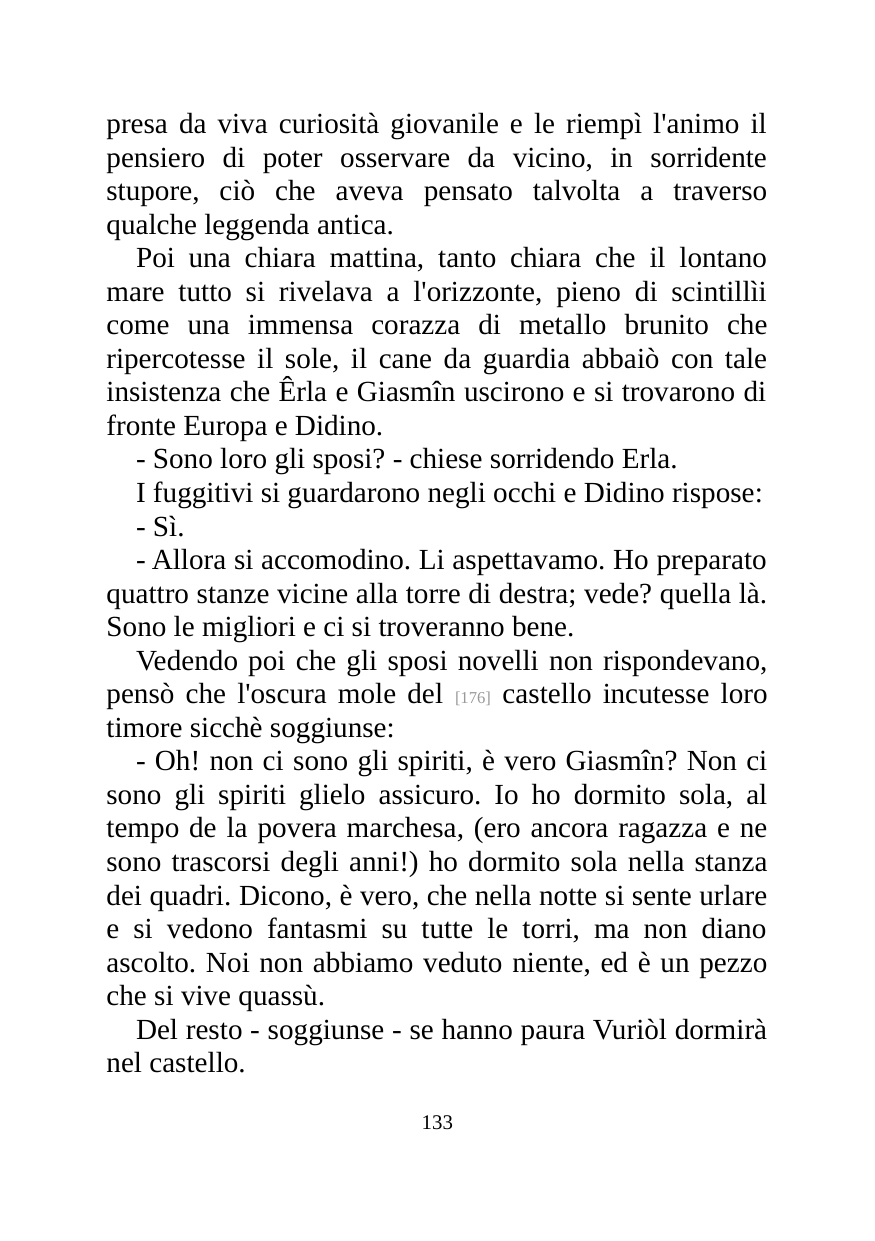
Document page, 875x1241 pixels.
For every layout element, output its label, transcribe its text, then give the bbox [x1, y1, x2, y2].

text Poi una chiara mattina, tanto chiara che il lontano mare tutto si rivelava a l'orizzonte, pieno di scintillìi come una immensa corazza di metallo brunito che ripercotesse il sole, il cane da guardia abbaiò con tale insistenza che Êrla e Giasmîn uscirono e si trovarono di fronte Europa e Didino. [106, 240, 768, 442]
text Vedendo poi che gli sposi novelli non rispondevano, pensò che l'oscura mole del [176] castello incutesse loro timore sicchè soggiunse: [106, 643, 768, 743]
text Del resto - soggiunse - se hanno paura Vuriòl dormirà nel castello. [106, 1012, 768, 1079]
text - Allora si accomodino. Li aspettavamo. Ho preparato quattro stanze vicine alla torre di destra; vede? quella là. Sono le migliori e ci si troveranno bene. [106, 542, 768, 643]
text presa da viva curiosità giovanile e le riempì l'animo il pensiero di poter osservare da vicino, in sorridente stupore, ciò che aveva pensato talvolta a traverso qualche leggenda antica. [106, 106, 768, 240]
text - Sì. [106, 509, 768, 542]
text I fuggitivi si guardarono negli occhi e Didino rispose: [106, 475, 768, 509]
text - Sono loro gli sposi? - chiese sorridendo Erla. [106, 442, 768, 475]
text - Oh! non ci sono gli spiriti, è vero Giasmîn? Non ci sono gli spiriti glielo assicuro. Io ho dormito sola, al tempo de la povera marchesa, (ero ancora ragazza e ne sono trascorsi degli anni!) ho dormito sola nella stanza dei quadri. Dicono, è vero, che nella notte si sente urlare e si vedono fantasmi su tutte le torri, ma non diano ascolto. Noi non abbiamo veduto niente, ed è un pezzo che si vive quassù. [106, 743, 768, 1012]
